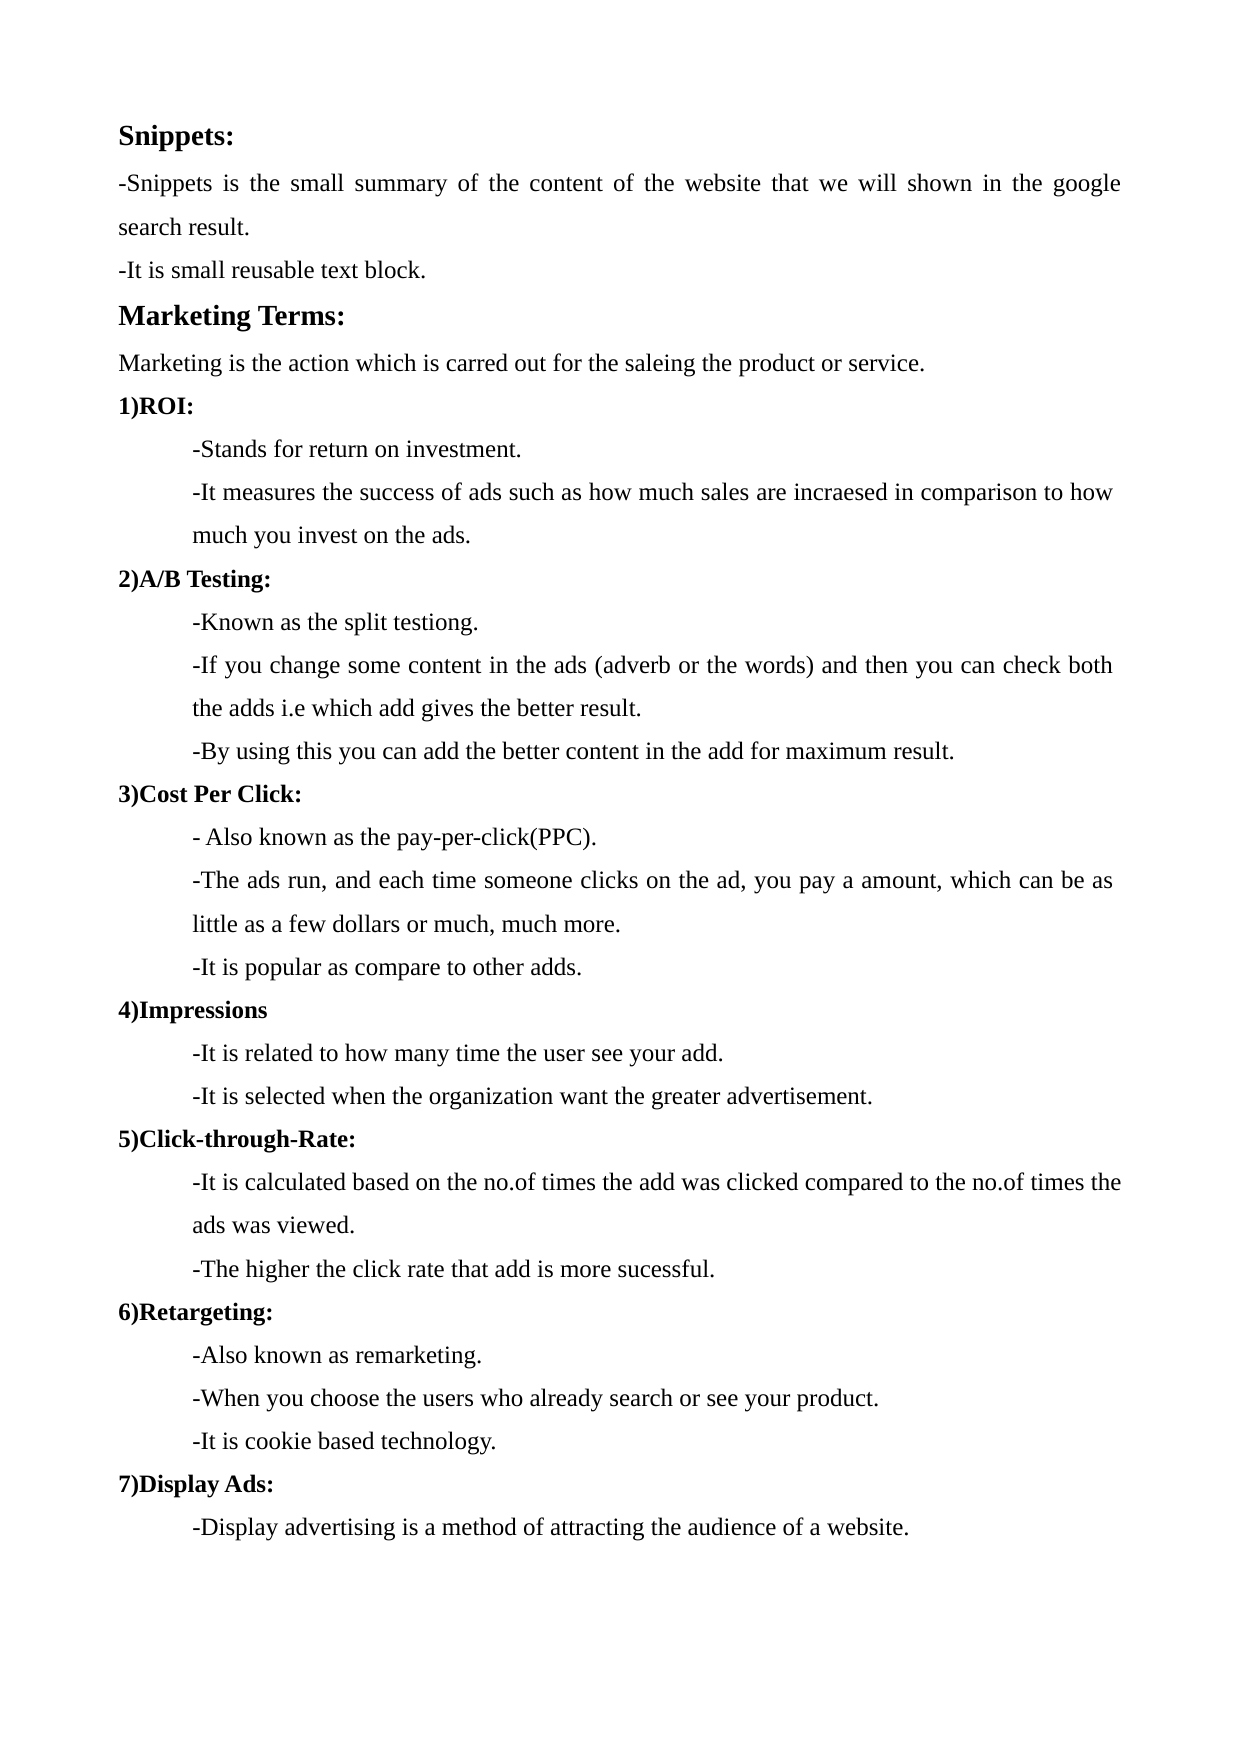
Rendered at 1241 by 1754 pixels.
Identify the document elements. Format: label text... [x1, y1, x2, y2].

text - Also known as the pay-per-click(PPC). [118, 822, 1122, 851]
text -By using this you can add the better content in the add for maximum result. [118, 736, 1122, 765]
text -The ads run, and each time someone clicks on the ad, you pay a amount, which can be as little as a few dollars or much, much more. [118, 866, 1122, 937]
text Snippets: [118, 118, 1122, 152]
text -If you change some content in the ads (adverb or the words) and then you can check both the adds i.e which add gives the better result. [118, 650, 1122, 722]
text 7)Display Ads: [118, 1469, 1122, 1498]
text -Stands for return on investment. [118, 434, 1122, 463]
text -It is calculated based on the no.of times the add was clicked compared to the no.of times the ads was viewed. [118, 1167, 1122, 1239]
text -It is cookie based technology. [118, 1426, 1122, 1455]
text 6)Retargeting: [118, 1297, 1122, 1326]
text 4)Impressions [118, 995, 1122, 1024]
text 3)Cost Per Click: [118, 779, 1122, 808]
text -Known as the split testiong. [118, 607, 1122, 636]
text -Snippets is the small summary of the content of the website that we will shown in the google search result. [118, 168, 1122, 240]
text Marketing is the action which is carred out for the saleing the product or service. [118, 348, 1122, 377]
text -It is selected when the organization want the greater advertisement. [118, 1081, 1122, 1110]
text -It is small reusable text block. [118, 255, 1122, 283]
text -The higher the click rate that add is more sucessful. [118, 1254, 1122, 1282]
text Marketing Terms: [118, 298, 1122, 331]
text 5)Click-through-Rate: [118, 1124, 1122, 1153]
text -Display advertising is a method of attracting the audience of a website. [118, 1512, 1122, 1541]
text -Also known as remarketing. [118, 1340, 1122, 1369]
text -It is related to how many time the user see your add. [118, 1038, 1122, 1067]
text 2)A/B Testing: [118, 564, 1122, 592]
text 1)ROI: [118, 391, 1122, 420]
text -When you choose the users who already search or see your product. [118, 1383, 1122, 1412]
text -It is popular as compare to other adds. [118, 952, 1122, 981]
text -It measures the success of ads such as how much sales are incraesed in comparison to how much you invest on the ads. [118, 477, 1122, 549]
